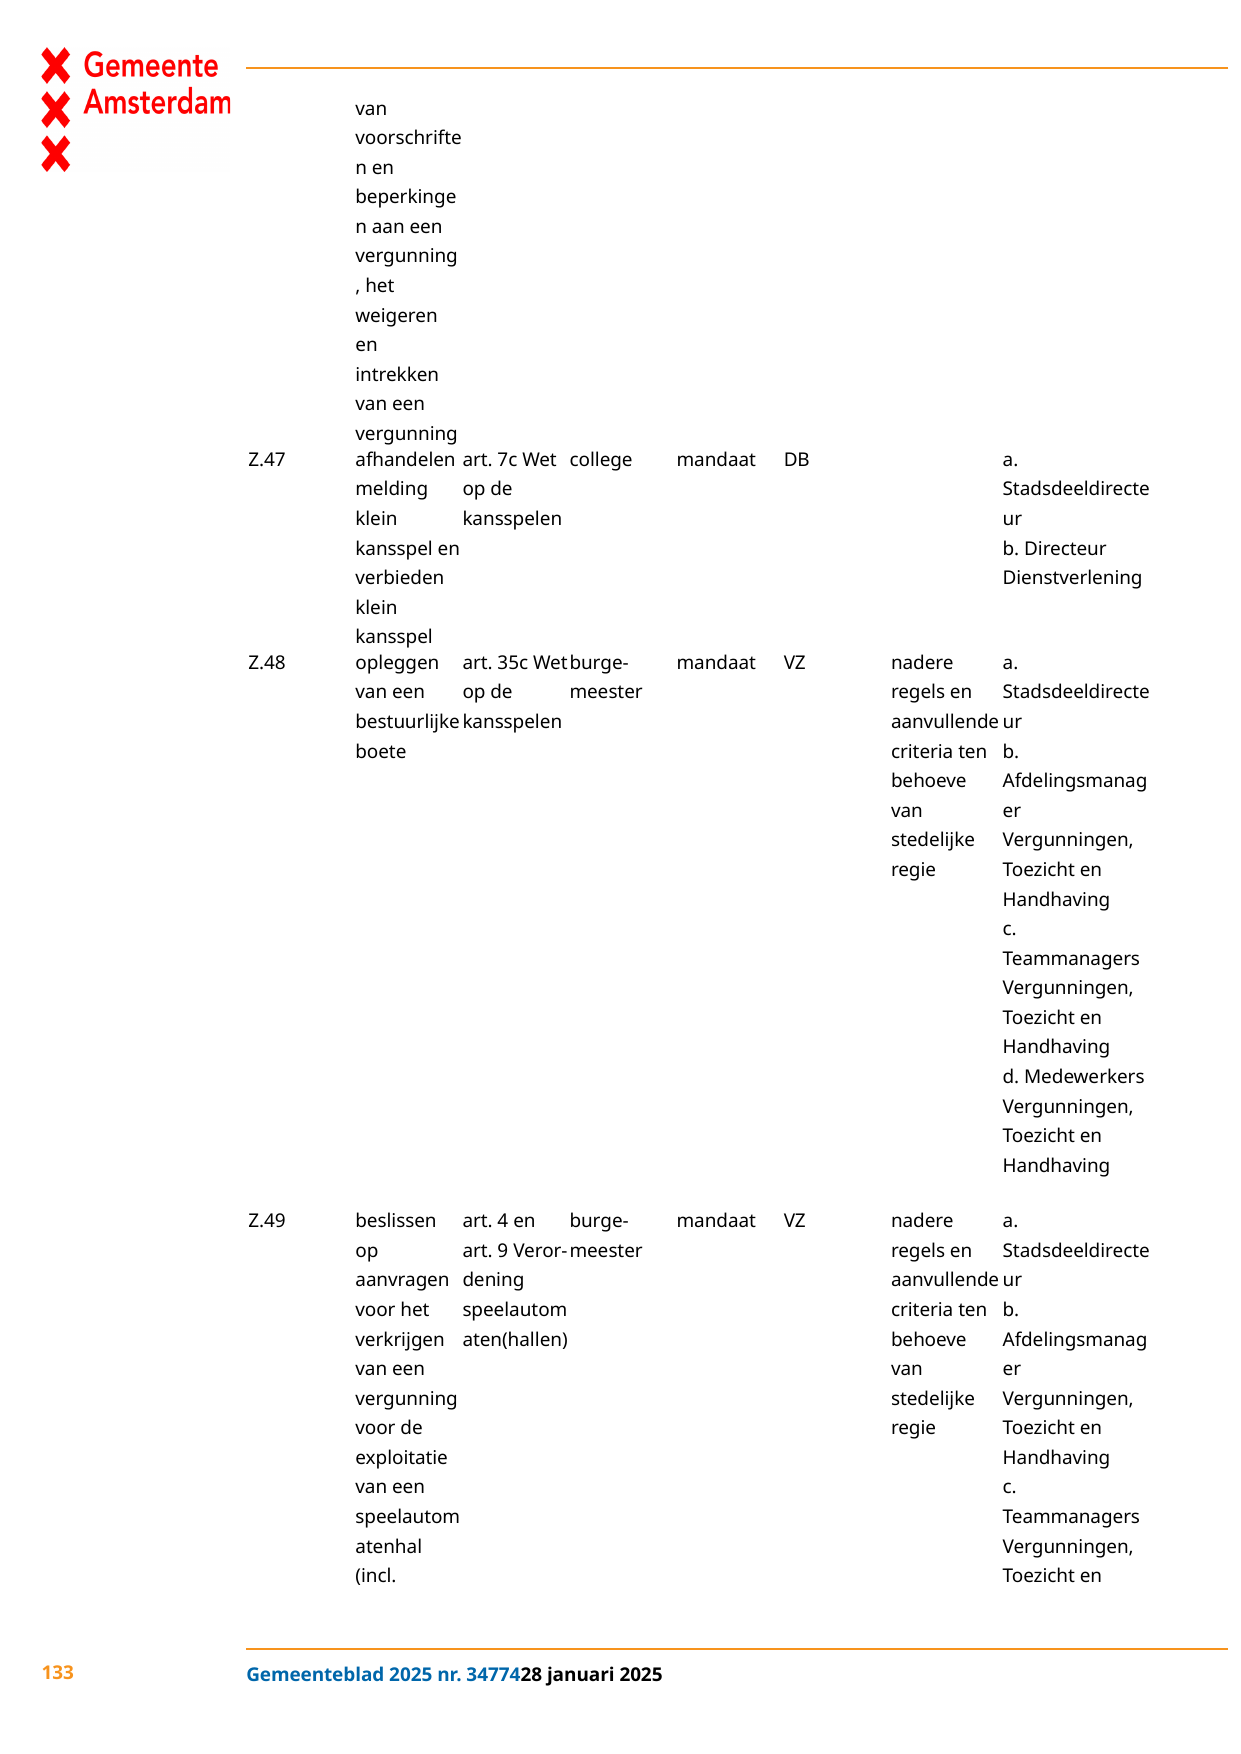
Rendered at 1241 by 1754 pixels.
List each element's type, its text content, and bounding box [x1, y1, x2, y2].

table_cell art. 4 en art. 9 Veror-dening speelautomaten(hallen) [462, 1178, 569, 1588]
table_cell Z.47 [248, 446, 355, 649]
table_cell art. 7c Wet op de kansspelen [462, 446, 569, 649]
table_cell Z.48 [248, 649, 355, 1178]
table_cell [784, 95, 891, 446]
picture [41, 47, 231, 172]
table_cell [891, 446, 1002, 649]
table_cell afhandelen melding klein kansspel en verbieden klein kansspel [355, 446, 462, 649]
table_cell a. Stadsdeeldirecteur b. Directeur Dienstverlening [1003, 446, 1152, 649]
table_cell burge-meester [569, 1178, 676, 1588]
table_cell a. Stadsdeeldirecteur b. Afdelingsmanager Vergunningen, Toezicht en Handhaving c. Teammanagers Vergunningen, Toezicht en [1003, 1178, 1152, 1588]
table_cell opleggen van een bestuurlijke boete [355, 649, 462, 1178]
table_cell [891, 95, 1002, 446]
table_cell DB [784, 446, 891, 649]
table_cell college [569, 446, 676, 649]
table_cell mandaat [676, 446, 783, 649]
table_cell [1003, 95, 1152, 446]
table_cell [676, 95, 783, 446]
table_cell beslissen op aanvragen voor het verkrijgen van een vergunning voor de exploitatie van een speelautomatenhal (incl. [355, 1178, 462, 1588]
table_cell a. Stadsdeeldirecteur b. Afdelingsmanager Vergunningen, Toezicht en Handhaving c. Teammanagers Vergunningen, Toezicht en Handhaving d. Medewerkers Vergunningen, Toezicht en Handhaving [1003, 649, 1152, 1178]
table_cell art. 35c Wet op de kansspelen [462, 649, 569, 1178]
table_cell nadere regels en aanvullende criteria ten behoeve van stedelijke regie [891, 1178, 1002, 1588]
table_cell [569, 95, 676, 446]
table_cell [248, 95, 355, 446]
table_cell mandaat [676, 1178, 783, 1588]
table_cell VZ [784, 649, 891, 1178]
table_cell burge-meester [569, 649, 676, 1178]
table_cell mandaat [676, 649, 783, 1178]
table_cell Z.49 [248, 1178, 355, 1588]
table_cell [462, 95, 569, 446]
table_cell van voorschriften en beperkingen aan een vergunning, het weigeren en intrekken van een vergunning [355, 95, 462, 446]
table_cell nadere regels en aanvullende criteria ten behoeve van stedelijke regie [891, 649, 1002, 1178]
table_cell VZ [784, 1178, 891, 1588]
